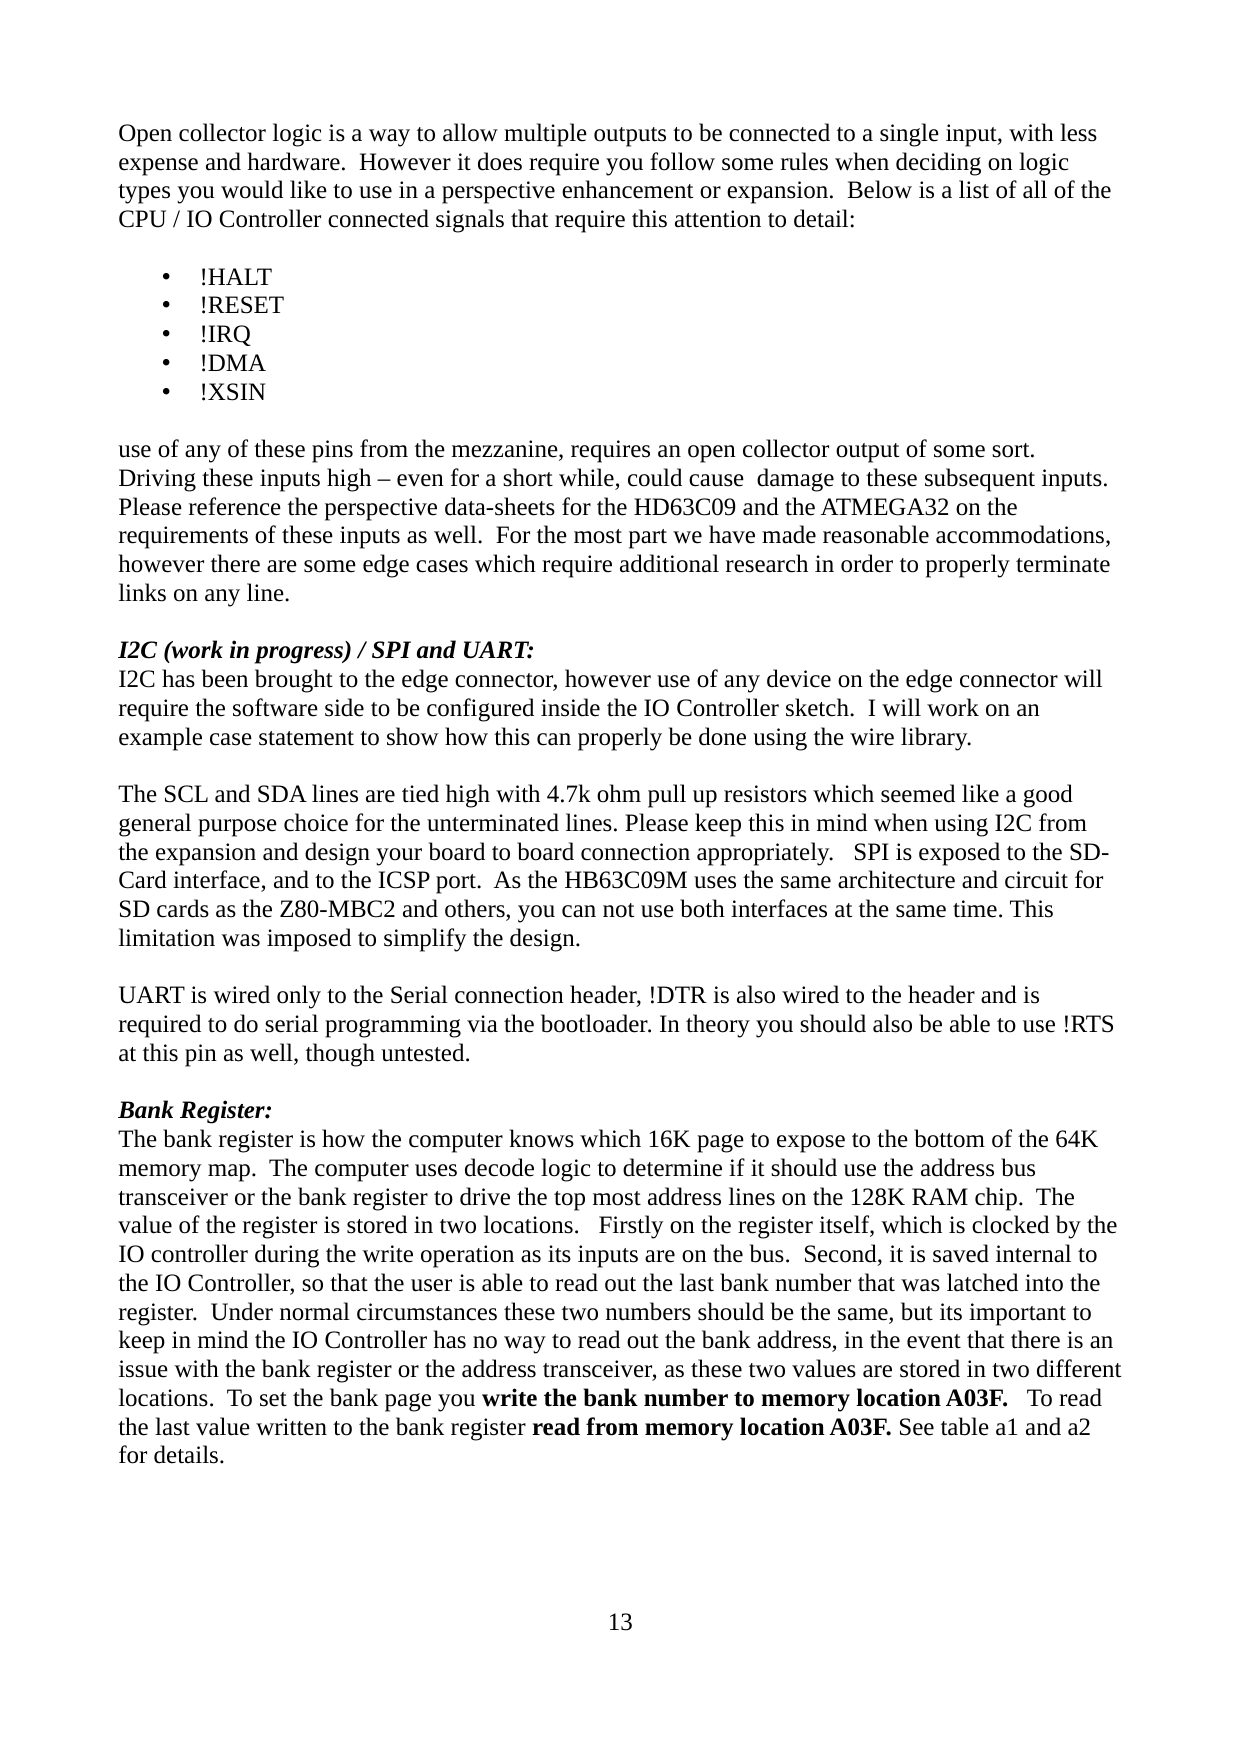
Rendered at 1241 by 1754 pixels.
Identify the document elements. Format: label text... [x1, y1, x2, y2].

text Open collector logic is a way to allow multiple outputs to be connected to a single input, with less expense and hardware. However it does require you follow some rules when deciding on logic types you would like to use in a perspective enhancement or expansion. Below is a list of all of the CPU / IO Controller connected signals that require this attention to detail: [118, 118, 1122, 233]
text use of any of these pins from the mezzanine, requires an open collector output of some sort. Driving these inputs high – even for a short while, could cause damage to these subsequent inputs. Please reference the perspective data-sheets for the HD63C09 and the ATMEGA32 on the requirements of these inputs as well. For the most part we have made reasonable accommodations, however there are some edge cases which require additional research in order to properly terminate links on any line. [118, 434, 1122, 607]
text I2C (work in progress) / SPI and UART: [118, 636, 1122, 664]
text The bank register is how the computer knows which 16K page to expose to the bottom of the 64K memory map. The computer uses decode logic to determine if it should use the address bus transceiver or the bank register to drive the top most address lines on the 128K RAM chip. The value of the register is stored in two locations. Firstly on the register itself, which is clocked by the IO controller during the write operation as its inputs are on the bus. Second, it is saved internal to the IO Controller, so that the user is able to read out the last bank number that was latched into the register. Under normal circumstances these two numbers should be the same, but its important to keep in mind the IO Controller has no way to read out the bank address, in the event that there is an issue with the bank register or the address transceiver, as these two values are stored in two different locations. To set the bank page you write the bank number to memory location A03F. To read the last value written to the bank register read from memory location A03F. See table a1 and a2 for details. [118, 1124, 1122, 1469]
list !IRQ [162, 319, 1122, 348]
text Bank Register: [118, 1096, 1122, 1124]
list !HALT [162, 262, 1122, 291]
list !DMA [162, 348, 1122, 377]
list !XSIN [162, 377, 1122, 406]
list !RESET [162, 291, 1122, 319]
text The SCL and SDA lines are tied high with 4.7k ohm pull up resistors which seemed like a good general purpose choice for the unterminated lines. Please keep this in mind when using I2C from the expansion and design your board to board connection appropriately. SPI is exposed to the SD-Card interface, and to the ICSP port. As the HB63C09M uses the same architecture and circuit for SD cards as the Z80-MBC2 and others, you can not use both interfaces at the same time. This limitation was imposed to simplify the design. [118, 779, 1122, 952]
text I2C has been brought to the edge connector, however use of any device on the edge connector will require the software side to be configured inside the IO Controller sketch. I will work on an example case statement to show how this can properly be done using the wire library. [118, 664, 1122, 751]
text UART is wired only to the Serial connection header, !DTR is also wired to the header and is required to do serial programming via the bootloader. In theory you should also be able to use !RTS at this pin as well, though untested. [118, 981, 1122, 1067]
